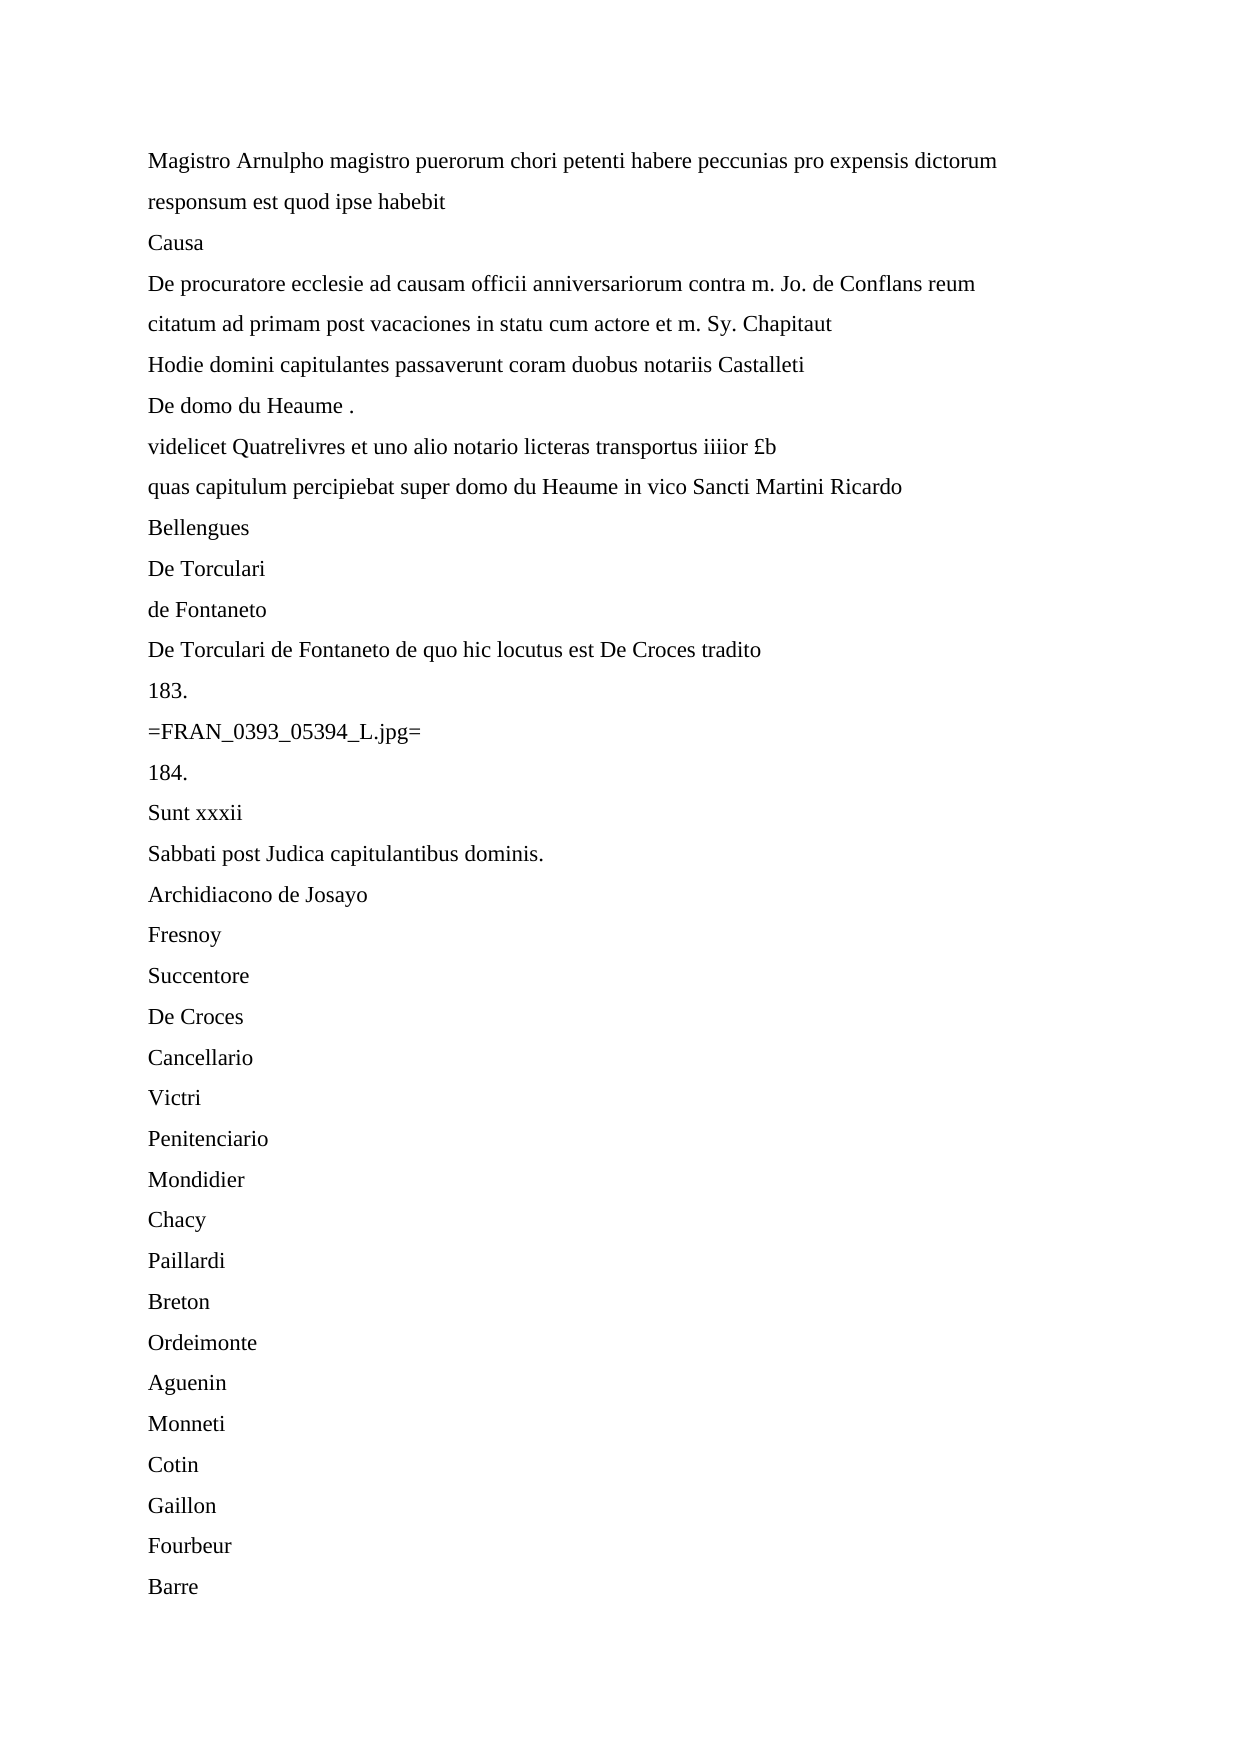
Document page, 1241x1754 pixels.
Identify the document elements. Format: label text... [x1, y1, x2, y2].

text Penitenciario [148, 1125, 1093, 1151]
text Cotin [148, 1451, 1093, 1477]
text Sunt xxxii [148, 799, 1093, 826]
text Ordeimonte [148, 1329, 1093, 1355]
text quas capitulum percipiebat super domo du Heaume in vico Sancti Martini Ricardo [148, 473, 1093, 500]
text Paillardi [148, 1247, 1093, 1274]
text Causa [148, 229, 1093, 255]
text De Torculari de Fontaneto de quo hic locutus est De Croces tradito [148, 636, 1093, 663]
text De Torculari [148, 555, 1093, 581]
text Breton [148, 1288, 1093, 1314]
text Succentore [148, 962, 1093, 988]
text 183. [148, 677, 1093, 703]
text citatum ad primam post vacaciones in statu cum actore et m. Sy. Chapitaut [148, 311, 1093, 337]
text Sabbati post Judica capitulantibus dominis. [148, 840, 1093, 866]
text Bellengues [148, 514, 1093, 541]
text Barre [148, 1573, 1093, 1599]
text Mondidier [148, 1166, 1093, 1192]
text Fourbeur [148, 1532, 1093, 1559]
text De domo du Heaume . [148, 392, 1093, 418]
text Aguenin [148, 1369, 1093, 1396]
text Gaillon [148, 1492, 1093, 1518]
text =FRAN_0393_05394_L.jpg= [148, 718, 1093, 744]
text Cancellario [148, 1044, 1093, 1070]
text Fresnoy [148, 921, 1093, 948]
text Chacy [148, 1207, 1093, 1233]
text 184. [148, 758, 1093, 785]
text De Croces [148, 1003, 1093, 1029]
text Archidiacono de Josayo [148, 881, 1093, 907]
text de Fontaneto [148, 596, 1093, 622]
text Magistro Arnulpho magistro puerorum chori petenti habere peccunias pro expensis dictorum [148, 148, 1093, 174]
text Victri [148, 1084, 1093, 1111]
text Monneti [148, 1410, 1093, 1437]
text Hodie domini capitulantes passaverunt coram duobus notariis Castalleti [148, 351, 1093, 378]
text De procuratore ecclesie ad causam officii anniversariorum contra m. Jo. de Conflans reum [148, 270, 1093, 296]
text responsum est quod ipse habebit [148, 188, 1093, 215]
text videlicet Quatrelivres et uno alio notario licteras transportus iiiior £b [148, 433, 1093, 459]
